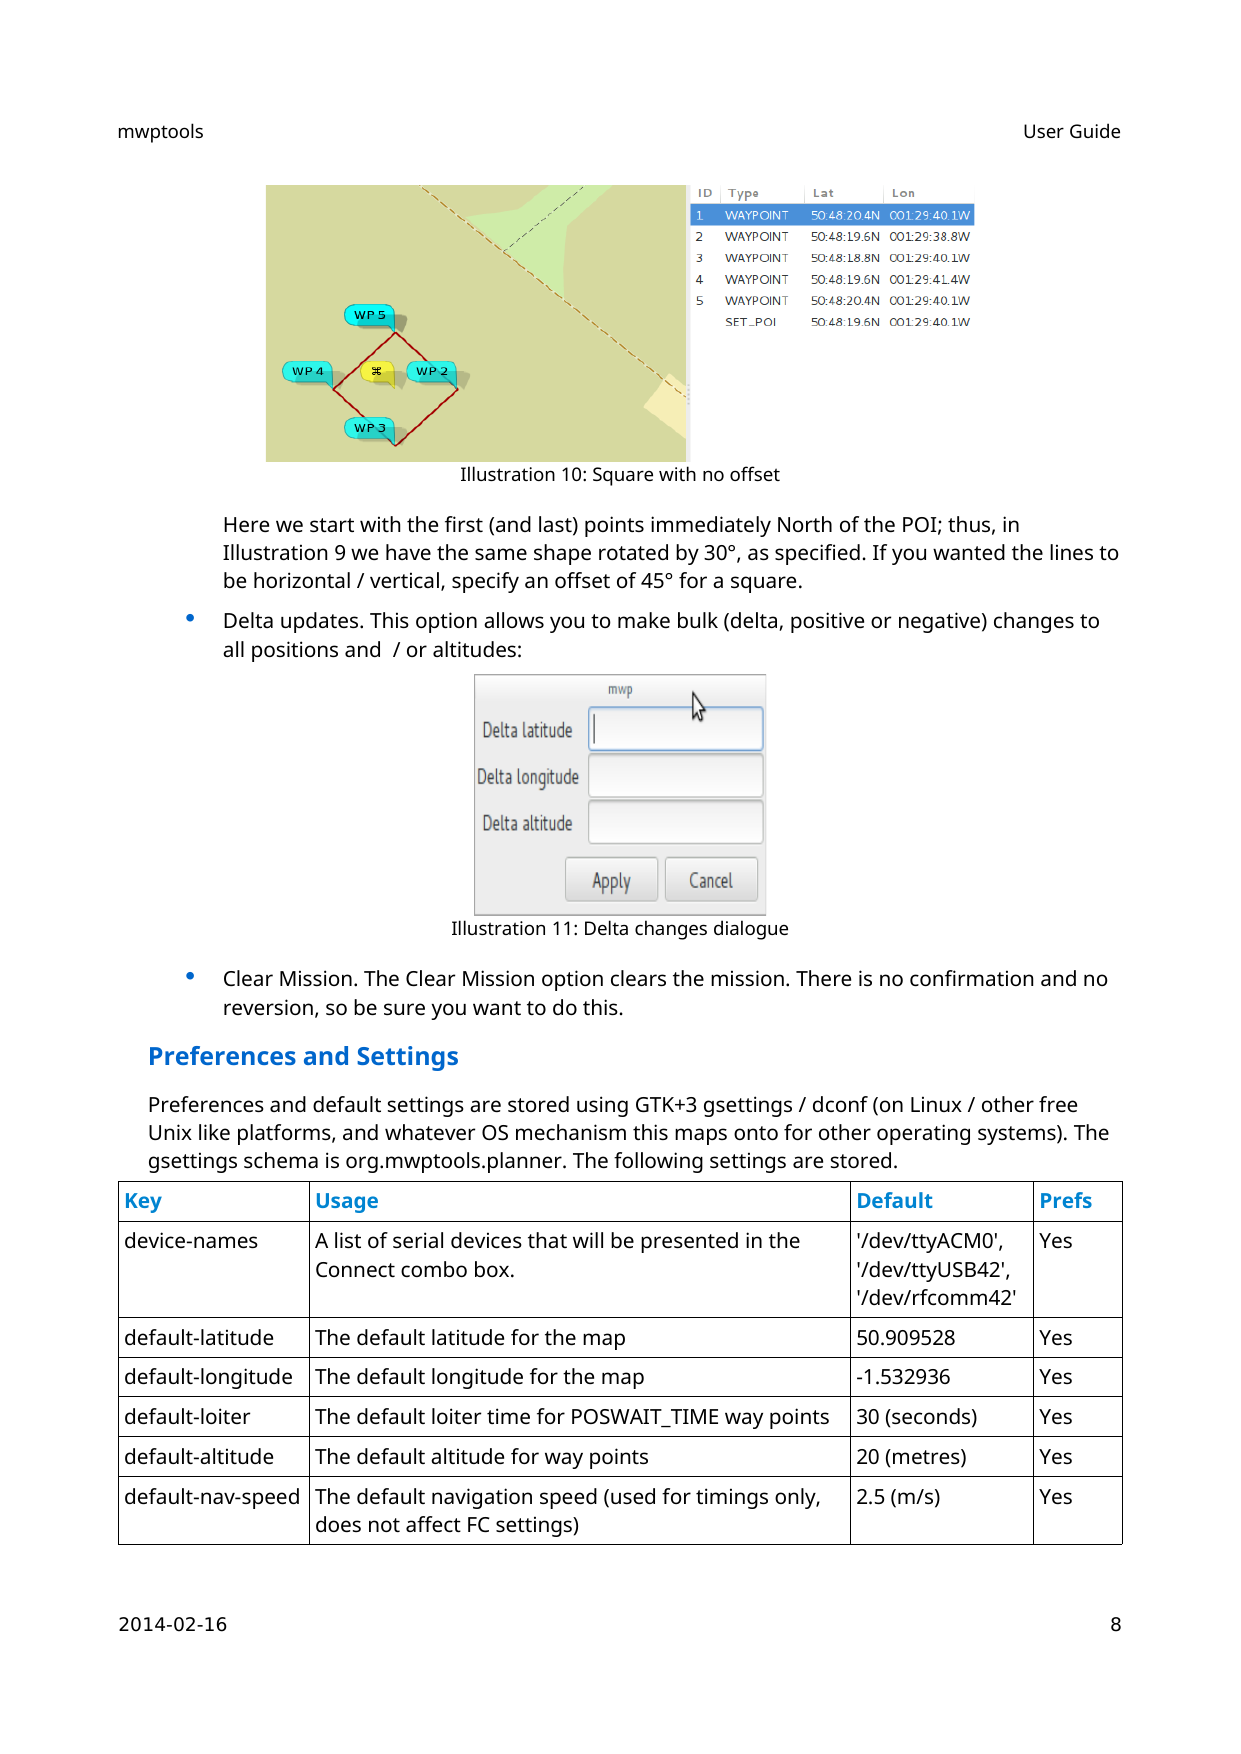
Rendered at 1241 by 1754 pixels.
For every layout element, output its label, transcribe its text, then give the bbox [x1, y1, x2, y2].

list Clear Mission. The Clear Mission option clears the mission. There is no confirmation and no reversion, so be sure you want to do this. [185, 964, 1122, 1021]
table_cell The default altitude for way points [310, 1437, 850, 1476]
picture [474, 674, 767, 916]
picture [265, 185, 975, 462]
table_cell Yes [1034, 1397, 1122, 1436]
table_cell Yes [1034, 1318, 1122, 1357]
table_cell default-latitude [119, 1318, 309, 1357]
table_cell default-longitude [119, 1358, 309, 1396]
table_header Prefs [1034, 1182, 1122, 1221]
table_header Default [851, 1182, 1033, 1221]
table_header Usage [310, 1182, 850, 1221]
table_cell 2.5 (m/s) [851, 1477, 1033, 1544]
table_cell -1.532936 [851, 1358, 1033, 1396]
table_cell Yes [1034, 1477, 1122, 1544]
text Illustration 10: Square with no offset [266, 462, 974, 487]
table_cell The default longitude for the map [310, 1358, 850, 1396]
table_cell The default navigation speed (used for timings only, does not affect FC settings) [310, 1477, 850, 1544]
subtitle Preferences and Settings [148, 1038, 1122, 1072]
table_cell '/dev/ttyACM0', '/dev/ttyUSB42', '/dev/rfcomm42' [851, 1222, 1033, 1317]
table_cell default-altitude [119, 1437, 309, 1476]
table_cell default-loiter [119, 1397, 309, 1436]
text Illustration 11: Delta changes dialogue [411, 675, 829, 941]
table_cell The default loiter time for POSWAIT_TIME way points [310, 1397, 850, 1436]
table_cell Yes [1034, 1437, 1122, 1476]
text Preferences and default settings are stored using GTK+3 gsettings / dconf (on Linux / other free Unix like platforms, and whatever OS mechanism this maps onto for other operating systems). The gsettings schema is org.mwptools.planner. The following settings are stored. [148, 1090, 1122, 1175]
table_cell default-nav-speed [119, 1477, 309, 1544]
table_cell The default latitude for the map [310, 1318, 850, 1357]
table_cell A list of serial devices that will be presented in the Connect combo box. [310, 1222, 850, 1317]
text Here we start with the first (and last) points immediately North of the POI; thus, in Illustration 9 we have the same shape rotated by 30°, as specified. If you wanted the lines to be horizontal / vertical, specify an offset of 45° for a square. [223, 510, 1122, 594]
table_cell Yes [1034, 1222, 1122, 1317]
table_cell Yes [1034, 1358, 1122, 1396]
table_cell device-names [119, 1222, 309, 1317]
table_header Key [119, 1182, 309, 1221]
table_cell 50.909528 [851, 1318, 1033, 1357]
table_cell 20 (metres) [851, 1437, 1033, 1476]
table_cell 30 (seconds) [851, 1397, 1033, 1436]
list Delta updates. This option allows you to make bulk (delta, positive or negative) changes to all positions and / or altitudes: [185, 606, 1122, 663]
